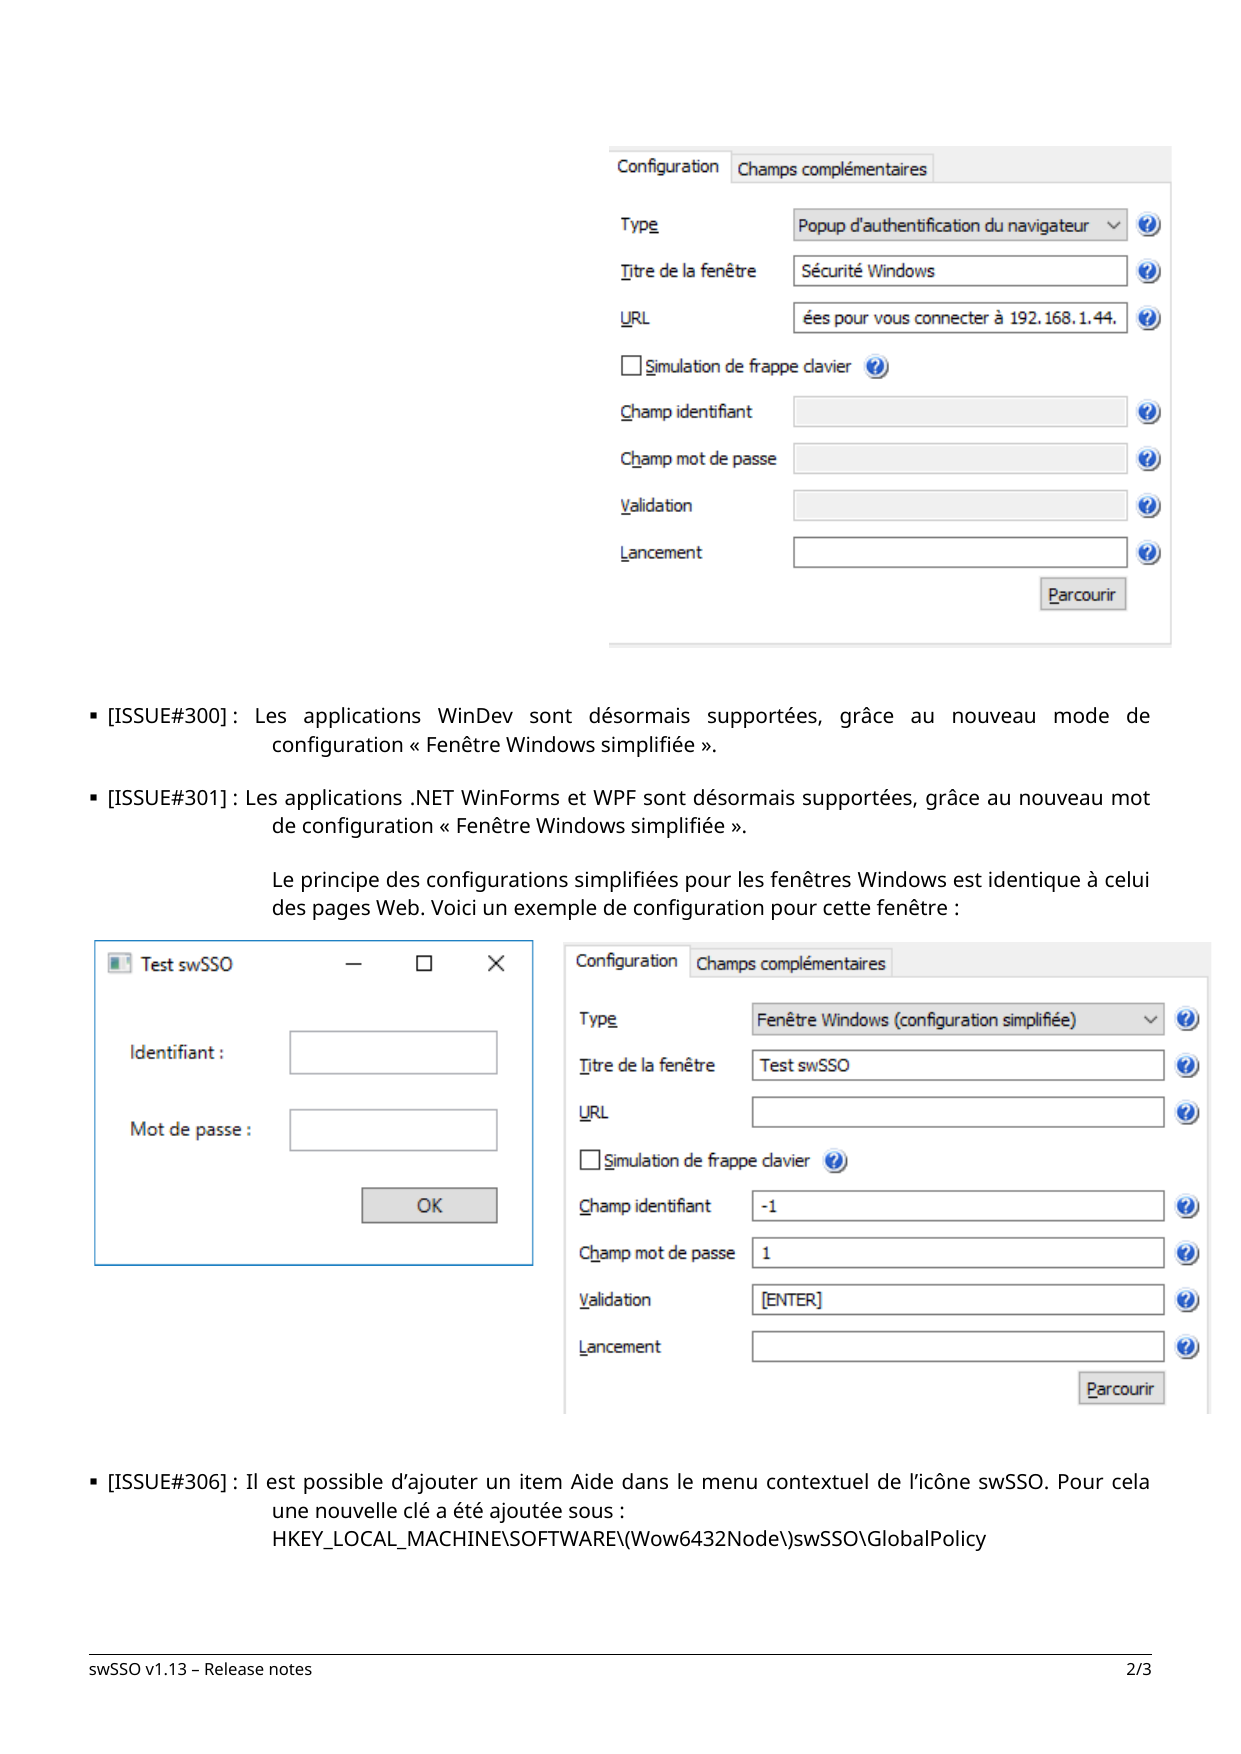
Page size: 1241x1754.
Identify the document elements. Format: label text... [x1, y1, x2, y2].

list [ISSUE#300] : Les applications WinDev sont désormais supportées, grâce au nouveau mode de configuration « Fenêtre Windows simplifiée ». [89, 701, 1152, 758]
picture [94, 940, 534, 1266]
list [ISSUE#306] : Il est possible d’ajouter un item Aide dans le menu contextuel de l’icône swSSO. Pour cela une nouvelle clé a été ajoutée sous : HKEY_LOCAL_MACHINE\SOFTWARE\(Wow6432Node\)swSSO\GlobalPolicy [89, 1467, 1152, 1553]
picture [609, 146, 1172, 648]
list Le principe des configurations simplifiées pour les fenêtres Windows est identique à celui des pages Web. Voici un exemple de configuration pour cette fenêtre : [89, 865, 1152, 922]
picture [563, 942, 1212, 1414]
list [ISSUE#301] : Les applications .NET WinForms et WPF sont désormais supportées, grâce au nouveau mot de configuration « Fenêtre Windows simplifiée ». [89, 783, 1152, 840]
